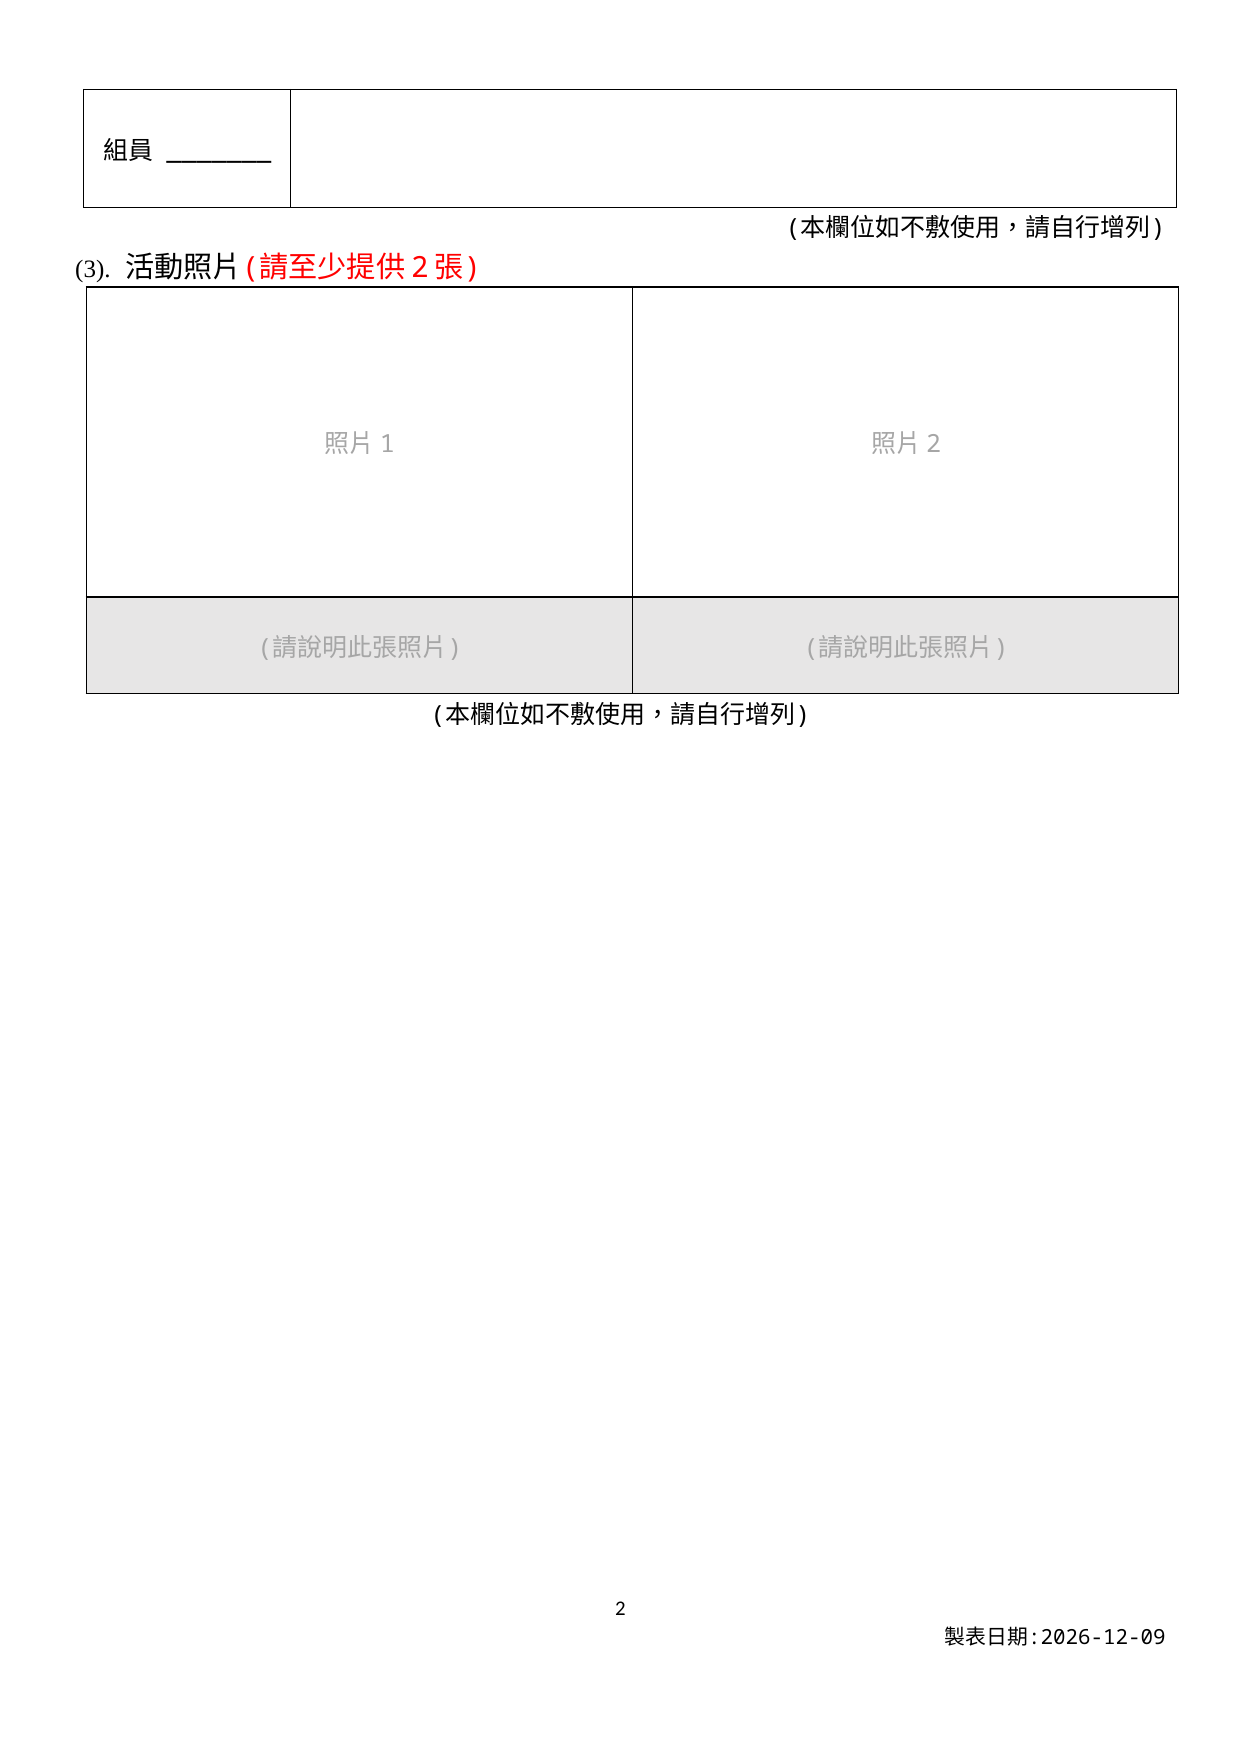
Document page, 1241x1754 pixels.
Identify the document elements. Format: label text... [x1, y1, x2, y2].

table_header 照片2 [633, 288, 1178, 596]
text (本欄位如不敷使用，請自行增列) [75, 208, 1165, 244]
text (本欄位如不敷使用，請自行增列) [75, 694, 1165, 731]
table_header 照片1 [87, 288, 632, 596]
table_cell [291, 90, 1176, 207]
list 活動照片(請至少提供2張) [75, 244, 1165, 286]
table_cell (請說明此張照片) [87, 598, 632, 693]
table_cell 組員 _______ [84, 90, 290, 207]
table_cell (請說明此張照片) [633, 598, 1178, 693]
